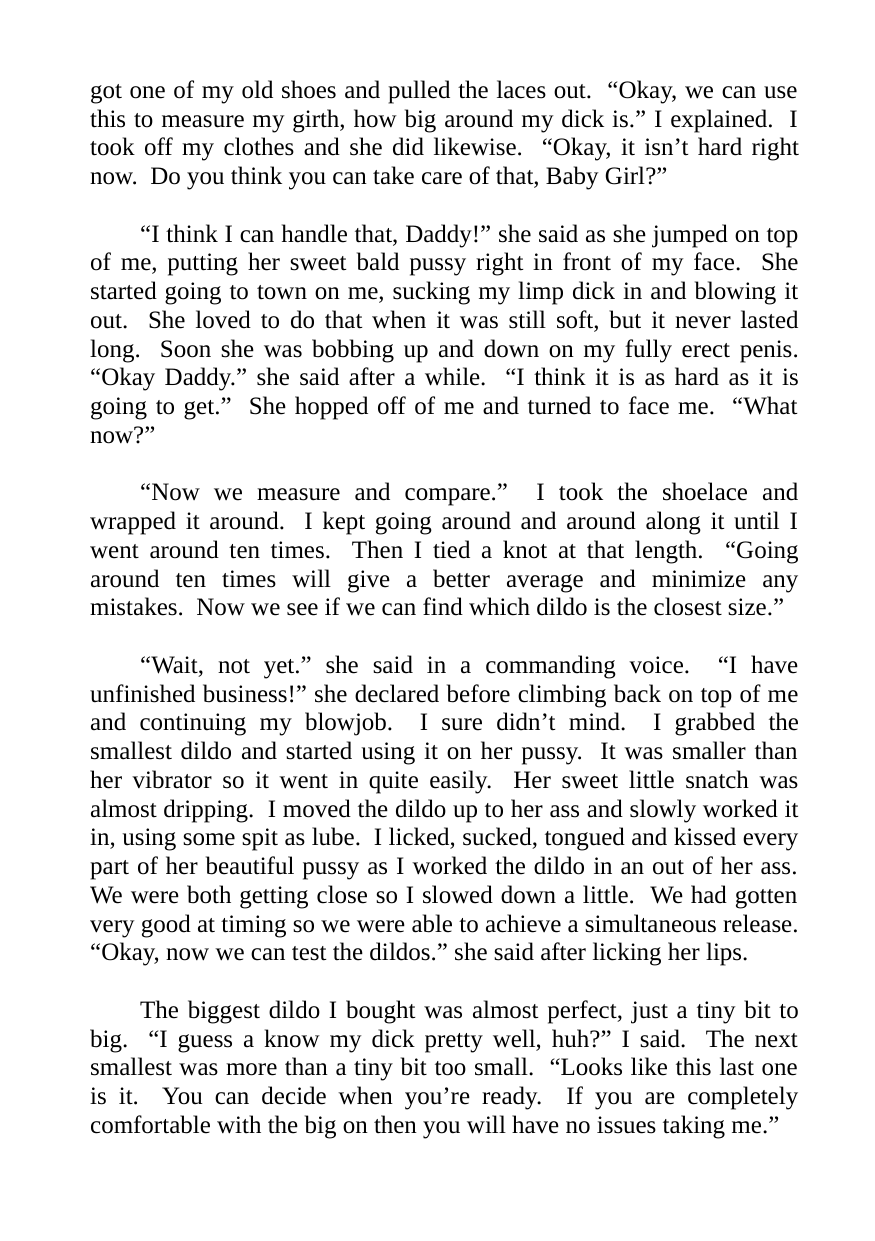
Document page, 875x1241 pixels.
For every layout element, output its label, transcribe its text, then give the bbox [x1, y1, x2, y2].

text got one of my old shoes and pulled the laces out. “Okay, we can use this to measure my girth, how big around my dick is.” I explained. I took off my clothes and she did likewise. “Okay, it isn’t hard right now. Do you think you can take care of that, Baby Girl?” [90, 75, 799, 190]
text The biggest dildo I bought was almost perfect, just a tiny bit to big. “I guess a know my dick pretty well, huh?” I said. The next smallest was more than a tiny bit too small. “Looks like this last one is it. You can decide when you’re ready. If you are completely comfortable with the big on then you will have no issues taking me.” [90, 995, 799, 1139]
text “I think I can handle that, Daddy!” she said as she jumped on top of me, putting her sweet bald pussy right in front of my face. She started going to town on me, sucking my limp dick in and blowing it out. She loved to do that when it was still soft, but it never lasted long. Soon she was bobbing up and down on my fully erect penis. “Okay Daddy.” she said after a while. “I think it is as hard as it is going to get.” She hopped off of me and turned to face me. “What now?” [90, 219, 799, 449]
text “Wait, not yet.” she said in a commanding voice. “I have unfinished business!” she declared before climbing back on top of me and continuing my blowjob. I sure didn’t mind. I grabbed the smallest dildo and started using it on her pussy. It was smaller than her vibrator so it went in quite easily. Her sweet little snatch was almost dripping. I moved the dildo up to her ass and slowly worked it in, using some spit as lube. I licked, sucked, tongued and kissed every part of her beautiful pussy as I worked the dildo in an out of her ass. We were both getting close so I slowed down a little. We had gotten very good at timing so we were able to achieve a simultaneous release. “Okay, now we can test the dildos.” she said after licking her lips. [90, 650, 799, 966]
text “Now we measure and compare.” I took the shoelace and wrapped it around. I kept going around and around along it until I went around ten times. Then I tied a knot at that length. “Going around ten times will give a better average and minimize any mistakes. Now we see if we can find which dildo is the closest size.” [90, 477, 799, 621]
